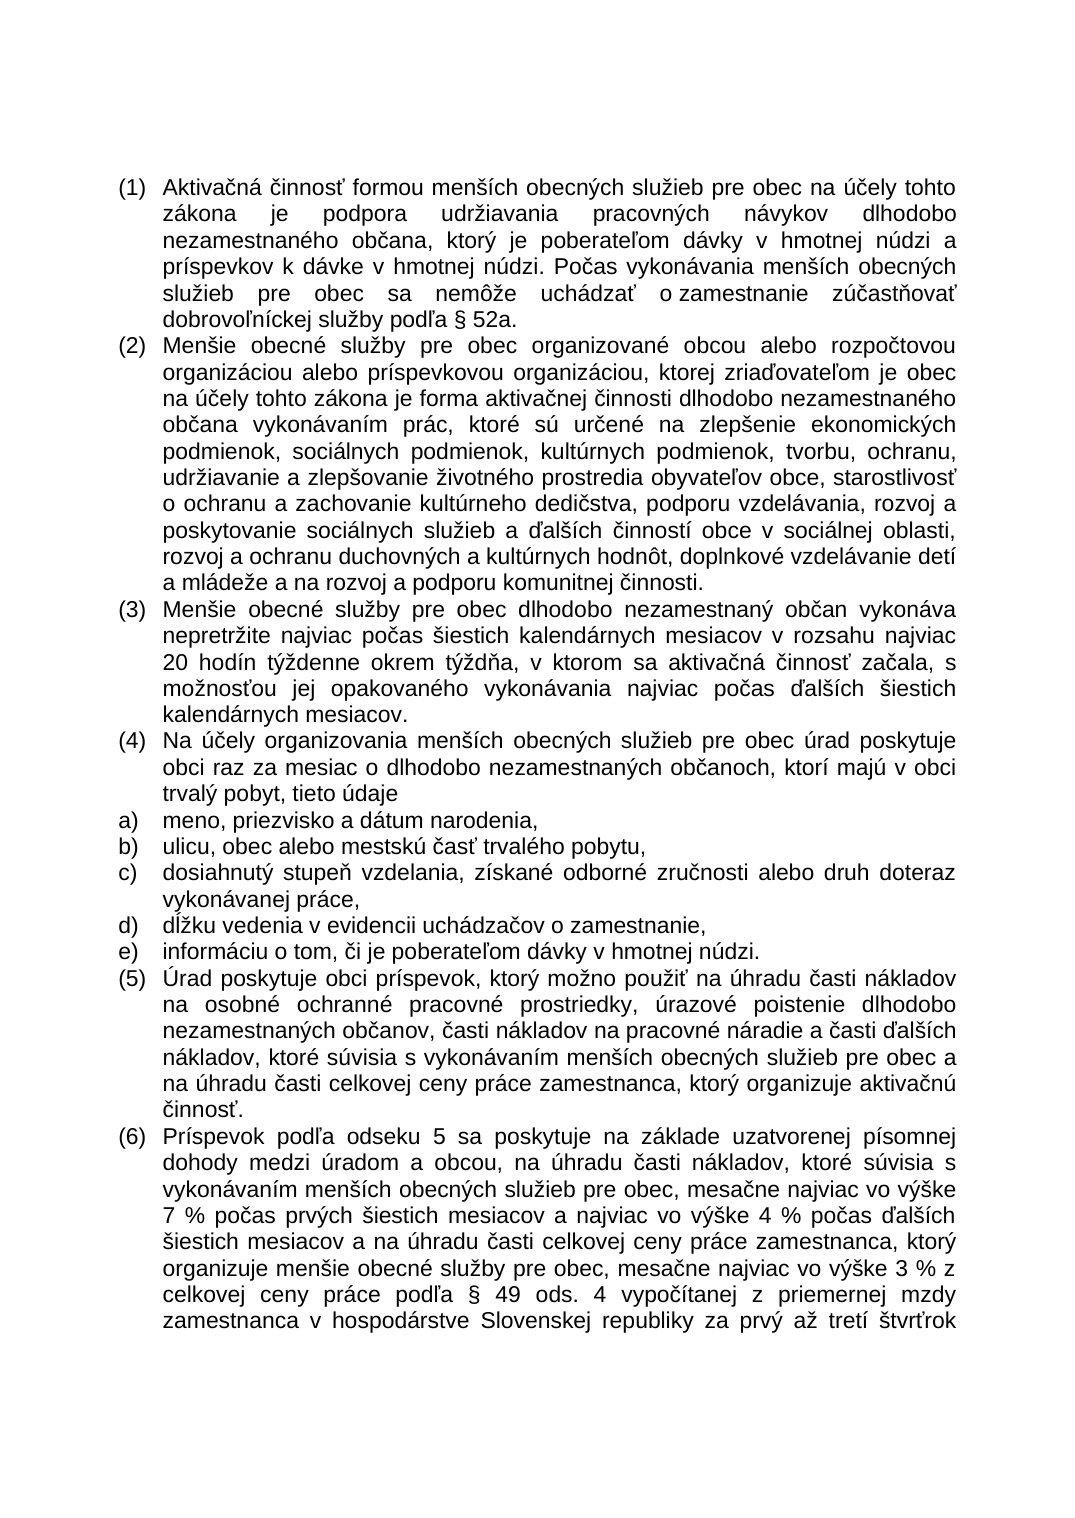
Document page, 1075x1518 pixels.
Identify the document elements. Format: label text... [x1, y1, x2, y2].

text (1) Aktivačná činnosť formou menších obecných služieb pre obec na účely tohto zákona je podpora udržiavania pracovných návykov dlhodobo nezamestnaného občana, ktorý je poberateľom dávky v hmotnej núdzi a príspevkov k dávke v hmotnej núdzi. Počas vykonávania menších obecných služieb pre obec sa nemôže uchádzať o zamestnanie zúčastňovať dobrovoľníckej služby podľa § 52a. [118, 174, 957, 332]
text b) ulicu, obec alebo mestskú časť trvalého pobytu, [118, 833, 957, 859]
text (3) Menšie obecné služby pre obec dlhodobo nezamestnaný občan vykonáva nepretržite najviac počas šiestich kalendárnych mesiacov v rozsahu najviac 20 hodín týždenne okrem týždňa, v ktorom sa aktivačná činnosť začala, s možnosťou jej opakovaného vykonávania najviac počas ďalších šiestich kalendárnych mesiacov. [118, 596, 957, 727]
text (6) Príspevok podľa odseku 5 sa poskytuje na základe uzatvorenej písomnej dohody medzi úradom a obcou, na úhradu časti nákladov, ktoré súvisia s vykonávaním menších obecných služieb pre obec, mesačne najviac vo výške 7 % počas prvých šiestich mesiacov a najviac vo výške 4 % počas ďalších šiestich mesiacov a na úhradu časti celkovej ceny práce zamestnanca, ktorý organizuje menšie obecné služby pre obec, mesačne najviac vo výške 3 % z celkovej ceny práce podľa § 49 ods. 4 vypočítanej z priemernej mzdy zamestnanca v hospodárstve Slovenskej republiky za prvý až tretí štvrťrok [118, 1123, 957, 1334]
text (4) Na účely organizovania menších obecných služieb pre obec úrad poskytuje obci raz za mesiac o dlhodobo nezamestnaných občanoch, ktorí majú v obci trvalý pobyt, tieto údaje [118, 727, 957, 807]
text c) dosiahnutý stupeň vzdelania, získané odborné zručnosti alebo druh doteraz vykonávanej práce, [118, 859, 957, 912]
text (5) Úrad poskytuje obci príspevok, ktorý možno použiť na úhradu časti nákladov na osobné ochranné pracovné prostriedky, úrazové poistenie dlhodobo nezamestnaných občanov, časti nákladov na pracovné náradie a časti ďalších nákladov, ktoré súvisia s vykonávaním menších obecných služieb pre obec a na úhradu časti celkovej ceny práce zamestnanca, ktorý organizuje aktivačnú činnosť. [118, 965, 957, 1123]
text (2) Menšie obecné služby pre obec organizované obcou alebo rozpočtovou organizáciou alebo príspevkovou organizáciou, ktorej zriaďovateľom je obec na účely tohto zákona je forma aktivačnej činnosti dlhodobo nezamestnaného občana vykonávaním prác, ktoré sú určené na zlepšenie ekonomických podmienok, sociálnych podmienok, kultúrnych podmienok, tvorbu, ochranu, udržiavanie a zlepšovanie životného prostredia obyvateľov obce, starostlivosť o ochranu a zachovanie kultúrneho dedičstva, podporu vzdelávania, rozvoj a poskytovanie sociálnych služieb a ďalších činností obce v sociálnej oblasti, rozvoj a ochranu duchovných a kultúrnych hodnôt, doplnkové vzdelávanie detí a mládeže a na rozvoj a podporu komunitnej činnosti. [118, 332, 957, 596]
text d) dĺžku vedenia v evidencii uchádzačov o zamestnanie, [118, 912, 957, 938]
text a) meno, priezvisko a dátum narodenia, [118, 807, 957, 833]
text e) informáciu o tom, či je poberateľom dávky v hmotnej núdzi. [118, 938, 957, 965]
